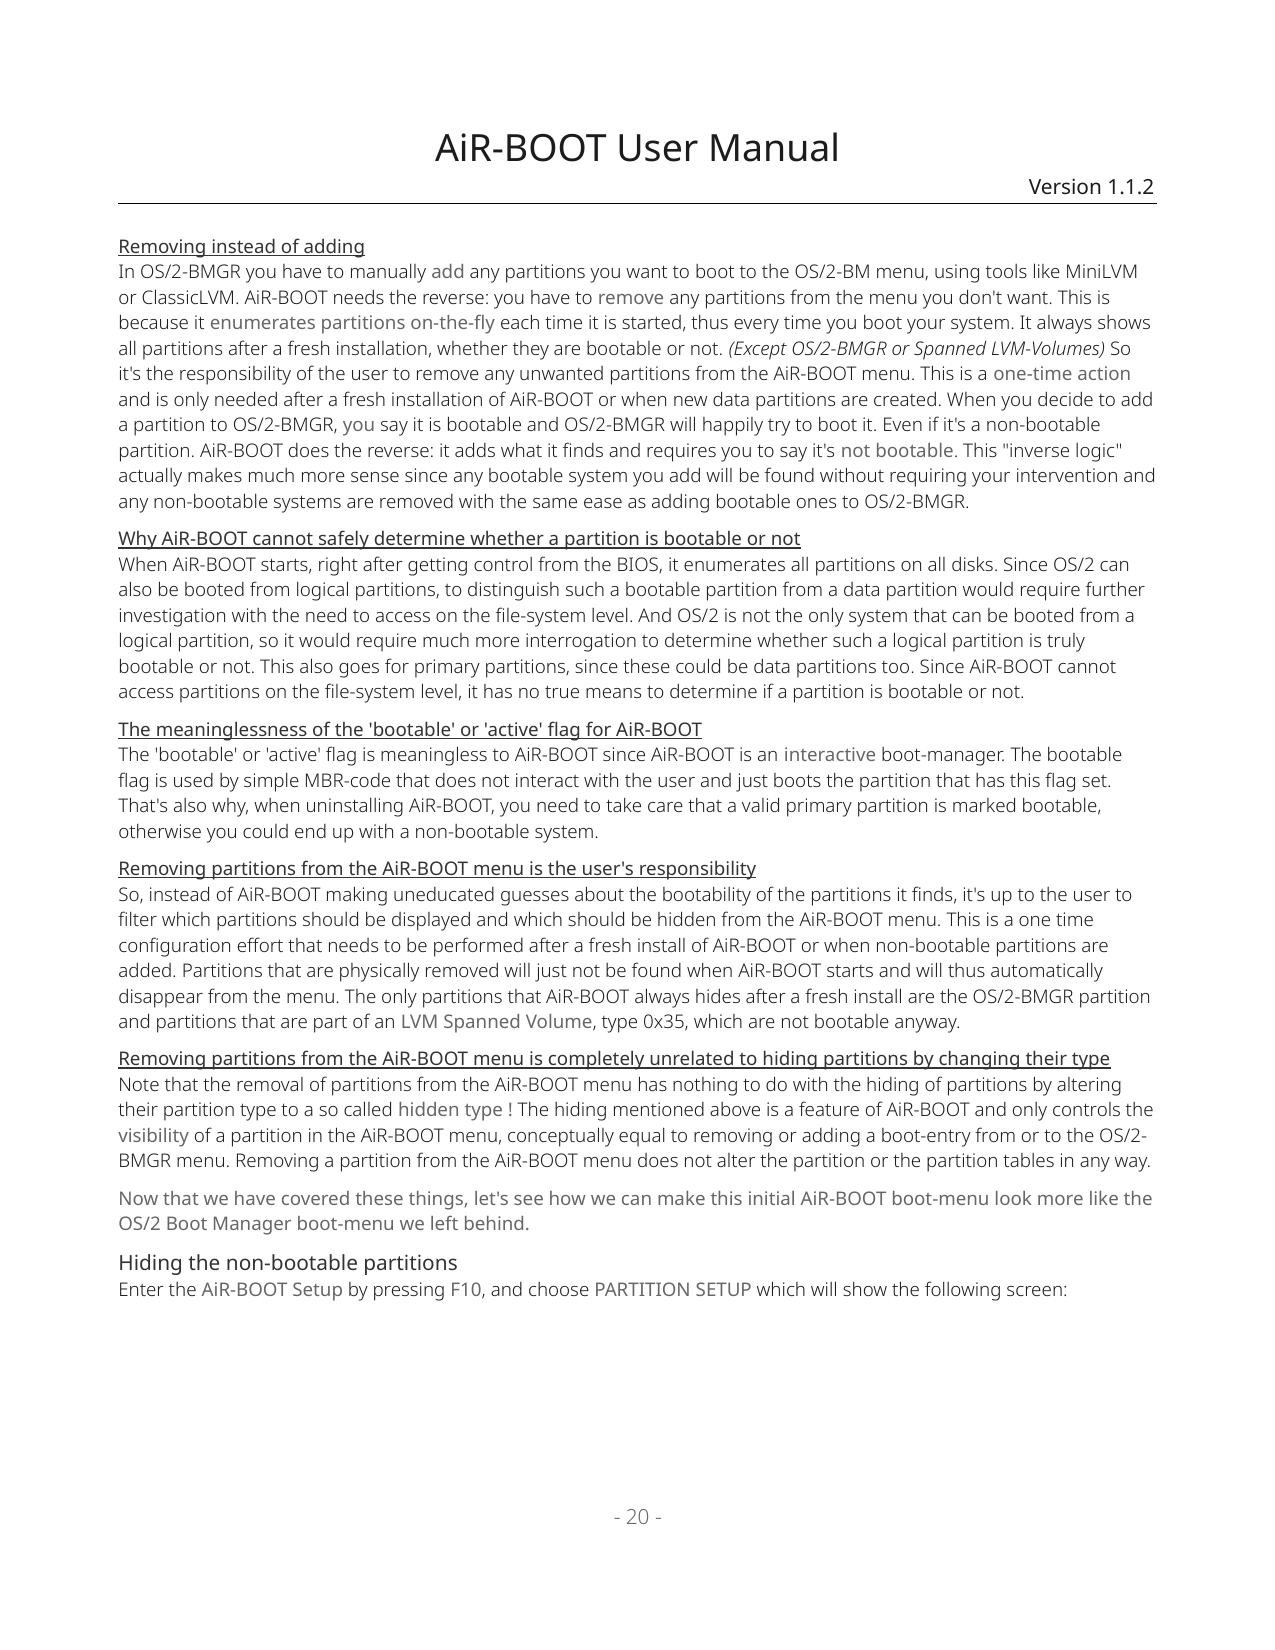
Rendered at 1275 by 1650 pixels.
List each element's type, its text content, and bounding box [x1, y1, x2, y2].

text Why AiR-BOOT cannot safely determine whether a partition is bootable or not [118, 526, 1157, 551]
text The meaninglessness of the 'bootable' or 'active' flag for AiR-BOOT [118, 716, 1157, 741]
text Removing partitions from the AiR-BOOT menu is the user's responsibility [118, 855, 1157, 881]
text Note that the removal of partitions from the AiR-BOOT menu has nothing to do with the hiding of partitions by altering their partition type to a so called hidden type ! The hiding mentioned above is a feature of AiR-BOOT and only controls the visibility of a partition in the AiR-BOOT menu, conceptually equal to removing or adding a boot-entry from or to the OS/2-BMGR menu. Removing a partition from the AiR-BOOT menu does not alter the partition or the partition tables in any way. [118, 1071, 1157, 1173]
text Removing partitions from the AiR-BOOT menu is completely unrelated to hiding partitions by changing their type [118, 1046, 1157, 1071]
subtitle Hiding the non-bootable partitions [118, 1248, 1157, 1276]
text The 'bootable' or 'active' flag is meaningless to AiR-BOOT since AiR-BOOT is an interactive boot-manager. The bootable flag is used by simple MBR-code that does not interact with the user and just boots the partition that has this flag set. That's also why, when uninstalling AiR-BOOT, you need to take care that a valid primary partition is marked bootable, otherwise you could end up with a non-bootable system. [118, 741, 1157, 843]
text Removing instead of adding [118, 233, 1157, 258]
text Enter the AiR-BOOT Setup by pressing F10, and choose PARTITION SETUP which will show the following screen: [118, 1276, 1157, 1302]
text Now that we have covered these things, let's see how we can make this initial AiR-BOOT boot-menu look more like the OS/2 Boot Manager boot-menu we left behind. [118, 1185, 1157, 1236]
text In OS/2-BMGR you have to manually add any partitions you want to boot to the OS/2-BM menu, using tools like MiniLVM or ClassicLVM. AiR-BOOT needs the reverse: you have to remove any partitions from the menu you don't want. This is because it enumerates partitions on-the-fly each time it is started, thus every time you boot your system. It always shows all partitions after a fresh installation, whether they are bootable or not. (Except OS/2-BMGR or Spanned LVM-Volumes) So it's the responsibility of the user to remove any unwanted partitions from the AiR-BOOT menu. This is a one-time action and is only needed after a fresh installation of AiR-BOOT or when new data partitions are created. When you decide to add a partition to OS/2-BMGR, you say it is bootable and OS/2-BMGR will happily try to boot it. Even if it's a non-bootable partition. AiR-BOOT does the reverse: it adds what it finds and requires you to say it's not bootable. This "inverse logic" actually makes much more sense since any bootable system you add will be found without requiring your intervention and any non-bootable systems are removed with the same ease as adding bootable ones to OS/2-BMGR. [118, 258, 1157, 514]
text So, instead of AiR-BOOT making uneducated guesses about the bootability of the partitions it finds, it's up to the user to filter which partitions should be displayed and which should be hidden from the AiR-BOOT menu. This is a one time configuration effort that needs to be performed after a fresh install of AiR-BOOT or when non-bootable partitions are added. Partitions that are physically removed will just not be found when AiR-BOOT starts and will thus automatically disappear from the menu. The only partitions that AiR-BOOT always hides after a fresh install are the OS/2-BMGR partition and partitions that are part of an LVM Spanned Volume, type 0x35, which are not bootable anyway. [118, 881, 1157, 1034]
text When AiR-BOOT starts, right after getting control from the BIOS, it enumerates all partitions on all disks. Since OS/2 can also be booted from logical partitions, to distinguish such a bootable partition from a data partition would require further investigation with the need to access on the file-system level. And OS/2 is not the only system that can be booted from a logical partition, so it would require much more interrogation to determine whether such a logical partition is truly bootable or not. This also goes for primary partitions, since these could be data partitions too. Since AiR-BOOT cannot access partitions on the file-system level, it has no true means to determine if a partition is bootable or not. [118, 551, 1157, 704]
